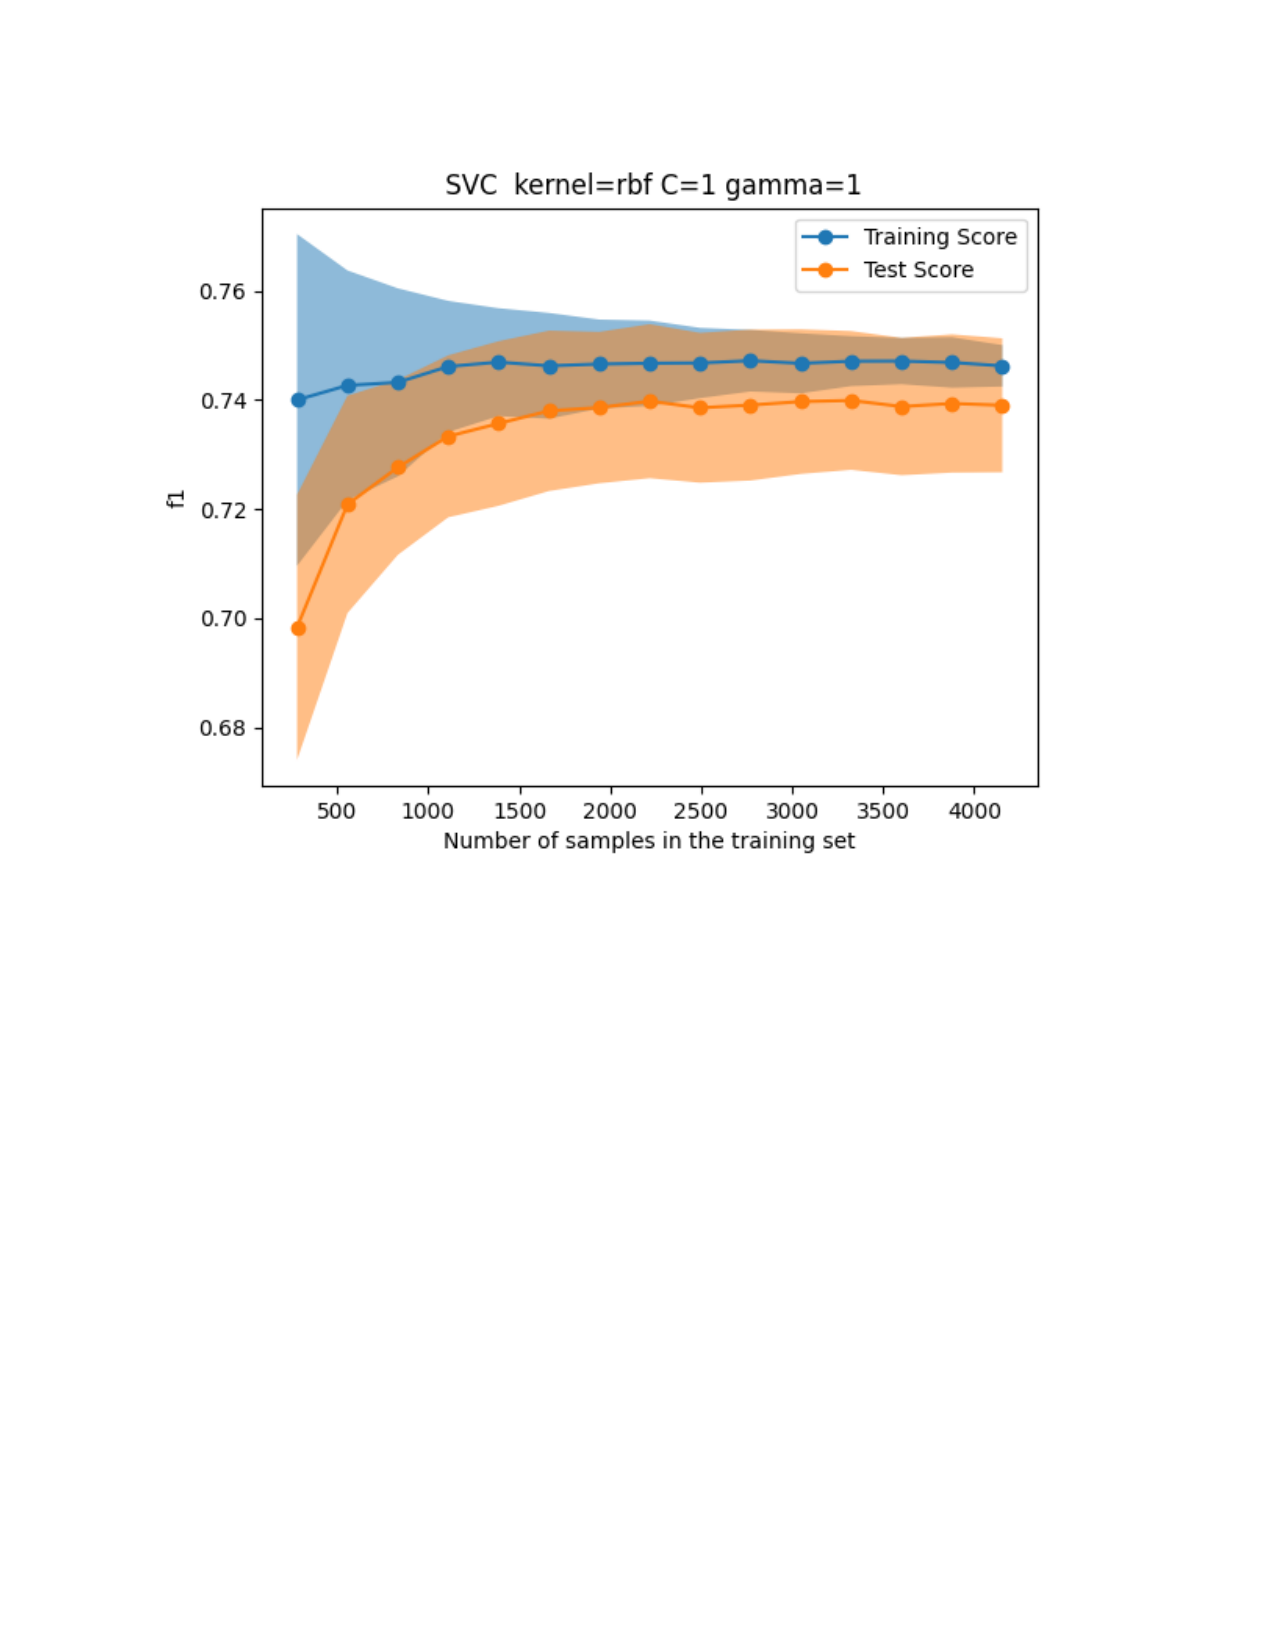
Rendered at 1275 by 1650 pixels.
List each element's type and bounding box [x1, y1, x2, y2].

picture [137, 118, 1138, 869]
